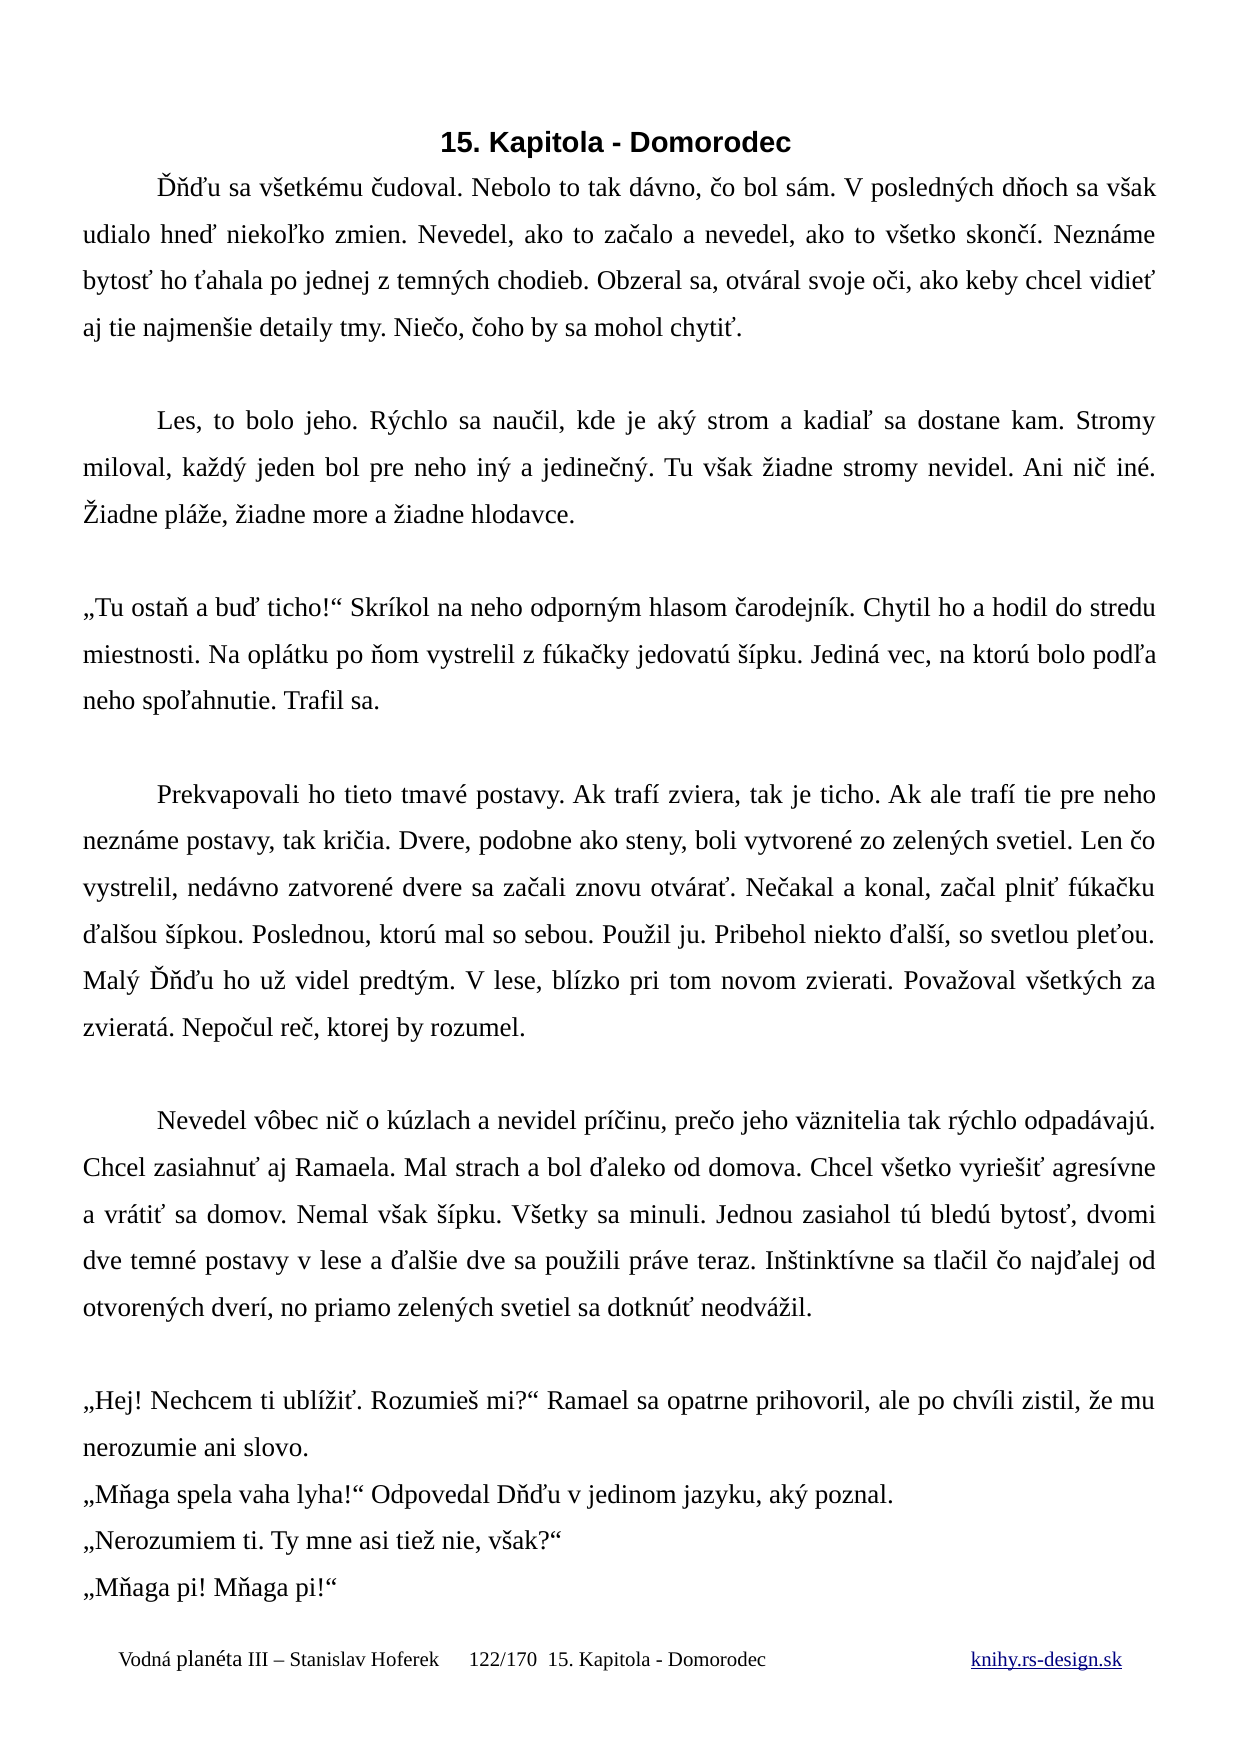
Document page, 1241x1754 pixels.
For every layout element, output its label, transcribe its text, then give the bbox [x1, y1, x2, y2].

text Nevedel vôbec nič o kúzlach a nevidel príčinu, prečo jeho väznitelia tak rýchlo odpadávajú. Chcel zasiahnuť aj Ramaela. Mal strach a bol ďaleko od domova. Chcel všetko vyriešiť agresívne a vrátiť sa domov. Nemal však šípku. Všetky sa minuli. Jednou zasiahol tú bledú bytosť, dvomi dve temné postavy v lese a ďalšie dve sa použili práve teraz. Inštinktívne sa tlačil čo najďalej od otvorených dverí, no priamo zelených svetiel sa dotknúť neodvážil. [83, 1104, 1157, 1322]
text „Tu ostaň a buď ticho!“ Skríkol na neho odporným hlasom čarodejník. Chytil ho a hodil do stredu miestnosti. Na oplátku po ňom vystrelil z fúkačky jedovatú šípku. Jediná vec, na ktorú bolo podľa neho spoľahnutie. Trafil sa. [83, 591, 1157, 716]
text Les, to bolo jeho. Rýchlo sa naučil, kde je aký strom a kadiaľ sa dostane kam. Stromy miloval, každý jeden bol pre neho iný a jedinečný. Tu však žiadne stromy nevidel. Ani nič iné. Žiadne pláže, žiadne more a žiadne hlodavce. [83, 404, 1157, 529]
text „Mňaga pi! Mňaga pi!“ [83, 1571, 1157, 1602]
text Ďňďu sa všetkému čudoval. Nebolo to tak dávno, čo bol sám. V posledných dňoch sa však udialo hneď niekoľko zmien. Nevedel, ako to začalo a nevedel, ako to všetko skončí. Neznáme bytosť ho ťahala po jednej z temných chodieb. Obzeral sa, otváral svoje oči, ako keby chcel vidieť aj tie najmenšie detaily tmy. Niečo, čoho by sa mohol chytiť. [83, 171, 1157, 342]
subtitle 15. Kapitola - Domorodec [83, 125, 1157, 159]
text „Nerozumiem ti. Ty mne asi tiež nie, však?“ [83, 1524, 1157, 1556]
text Prekvapovali ho tieto tmavé postavy. Ak trafí zviera, tak je ticho. Ak ale trafí tie pre neho neznáme postavy, tak kričia. Dvere, podobne ako steny, boli vytvorené zo zelených svetiel. Len čo vystrelil, nedávno zatvorené dvere sa začali znovu otvárať. Nečakal a konal, začal plniť fúkačku ďalšou šípkou. Poslednou, ktorú mal so sebou. Použil ju. Pribehol niekto ďalší, so svetlou pleťou. Malý Ďňďu ho už videl predtým. V lese, blízko pri tom novom zvierati. Považoval všetkých za zvieratá. Nepočul reč, ktorej by rozumel. [83, 778, 1157, 1042]
text „Hej! Nechcem ti ublížiť. Rozumieš mi?“ Ramael sa opatrne prihovoril, ale po chvíli zistil, že mu nerozumie ani slovo. [83, 1384, 1157, 1462]
text „Mňaga spela vaha lyha!“ Odpovedal Dňďu v jedinom jazyku, aký poznal. [83, 1478, 1157, 1509]
